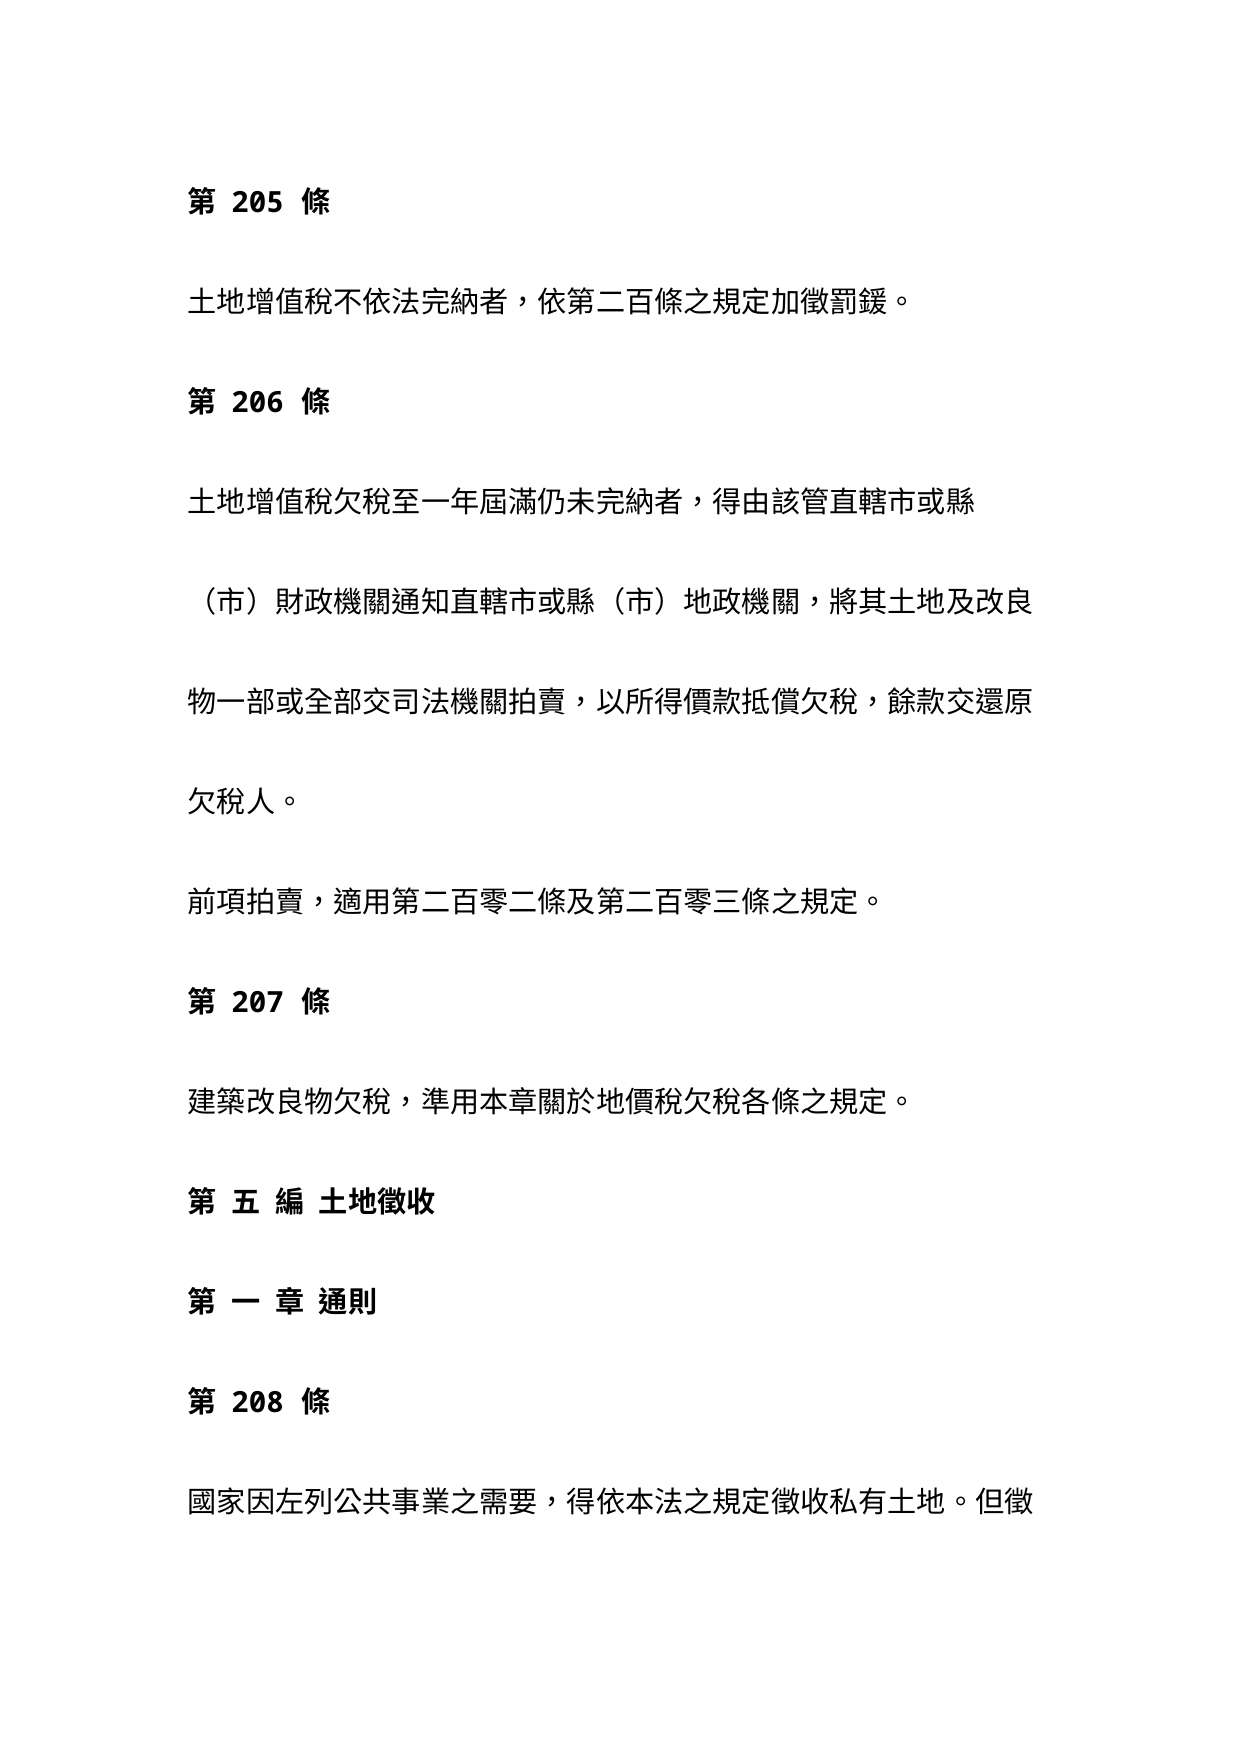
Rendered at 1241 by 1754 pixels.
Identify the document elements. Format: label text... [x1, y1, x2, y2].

text 第 205 條 土地增值稅不依法完納者，依第二百條之規定加徵罰鍰。 第 206 條 土地增值稅欠稅至一年屆滿仍未完納者，得由該管直轄市或縣（市）財政機關通知直轄市或縣（市）地政機關，將其土地及改良物一部或全部交司法機關拍賣，以所得價款抵償欠稅，餘款交還原欠稅人。 前項拍賣，適用第二百零二條及第二百零三條之規定。 第 207 條 建築改良物欠稅，準用本章關於地價稅欠稅各條之規定。 第 五 編 土地徵收 第 一 章 通則 第 208 條 國家因左列公共事業之需要，得依本法之規定徵收私有土地。但徵 [187, 158, 1053, 1521]
